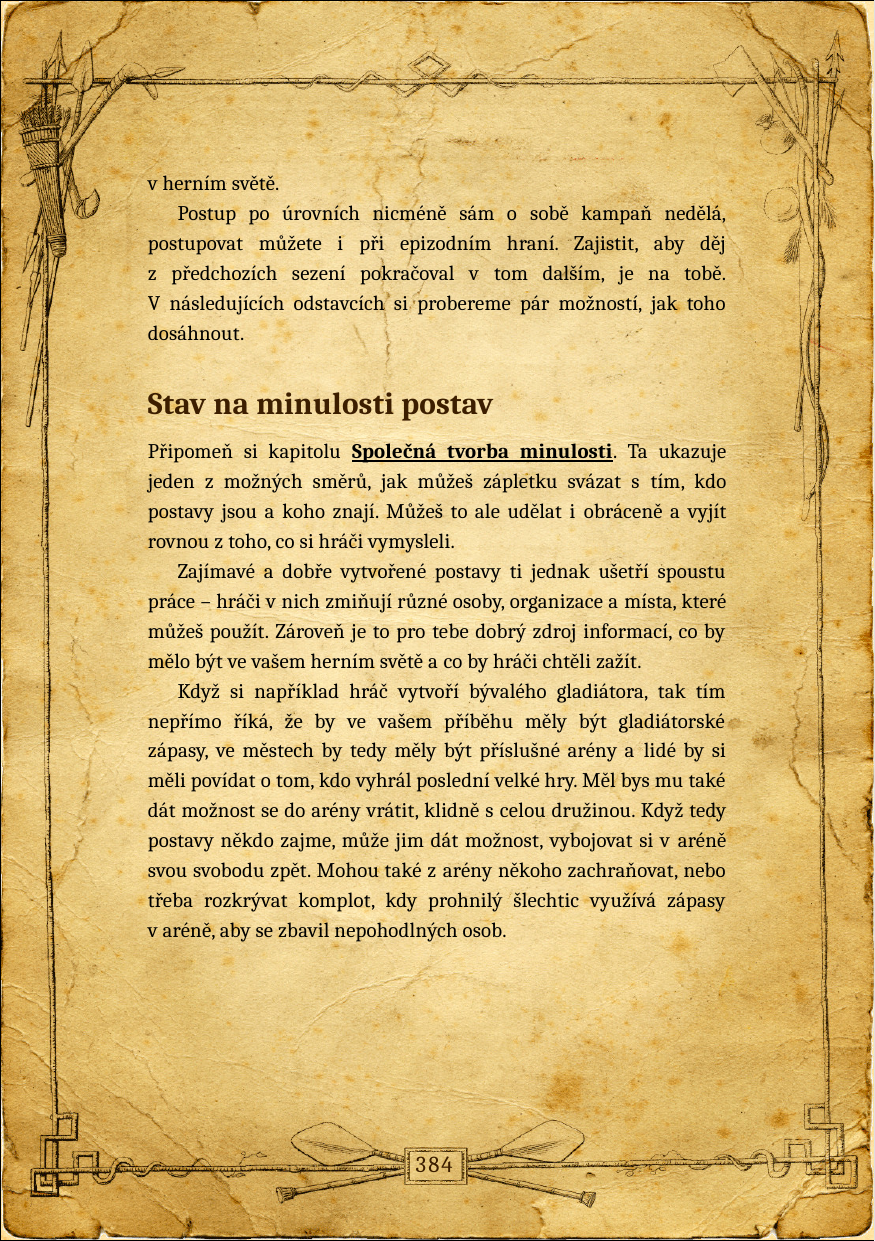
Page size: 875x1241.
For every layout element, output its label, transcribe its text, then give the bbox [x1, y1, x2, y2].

text v⁠ herním světě. Postup po úrovních nicméně sám o⁠ sobě kampaň nedělá, postupovat můžete i⁠ při epizodním hraní. Zajistit, aby děj z⁠ předchozích sezení pokračoval v⁠ tom dalším, je na tobě. V⁠ následujících odstavcích si probereme pár možností, jak toho dosáhnout. [148, 172, 726, 345]
subtitle Stav na minulosti postav [148, 387, 726, 422]
text Připomeň si kapitolu Společná tvorba minulosti. Ta ukazuje jeden z⁠ možných směrů, jak můžeš zápletku svázat s⁠ tím, kdo postavy jsou a⁠ koho znají. Můžeš to ale udělat i⁠ obráceně a⁠ vyjít rovnou z⁠ toho, co si hráči vymysleli. Zajímavé a⁠ dobře vytvořené postavy ti jednak ušetří spoustu práce – hráči v⁠ nich zmiňují různé osoby, organizace a⁠ místa, které můžeš použít. Zároveň je to pro tebe dobrý zdroj informací, co by mělo být ve vašem herním světě a⁠ co by hráči chtěli zažít. Když si například hráč vytvoří bývalého gladiátora, tak tím nepřímo říká, že by ve vašem příběhu měly být gladiátorské zápasy, ve městech by tedy měly být příslušné arény a⁠ lidé by si měli povídat o⁠ tom, kdo vyhrál poslední velké hry. Měl bys mu také dát možnost se do arény vrátit, klidně s⁠ celou družinou. Když tedy postavy někdo zajme, může jim dát možnost, vybojovat si v⁠ aréně svou svobodu zpět. Mohou také z⁠ arény někoho zachraňovat, nebo třeba rozkrývat komplot, kdy prohnilý šlechtic využívá zápasy v⁠ aréně, aby se zbavil nepohodlných osob. [148, 440, 726, 942]
picture [1, 1, 874, 1240]
